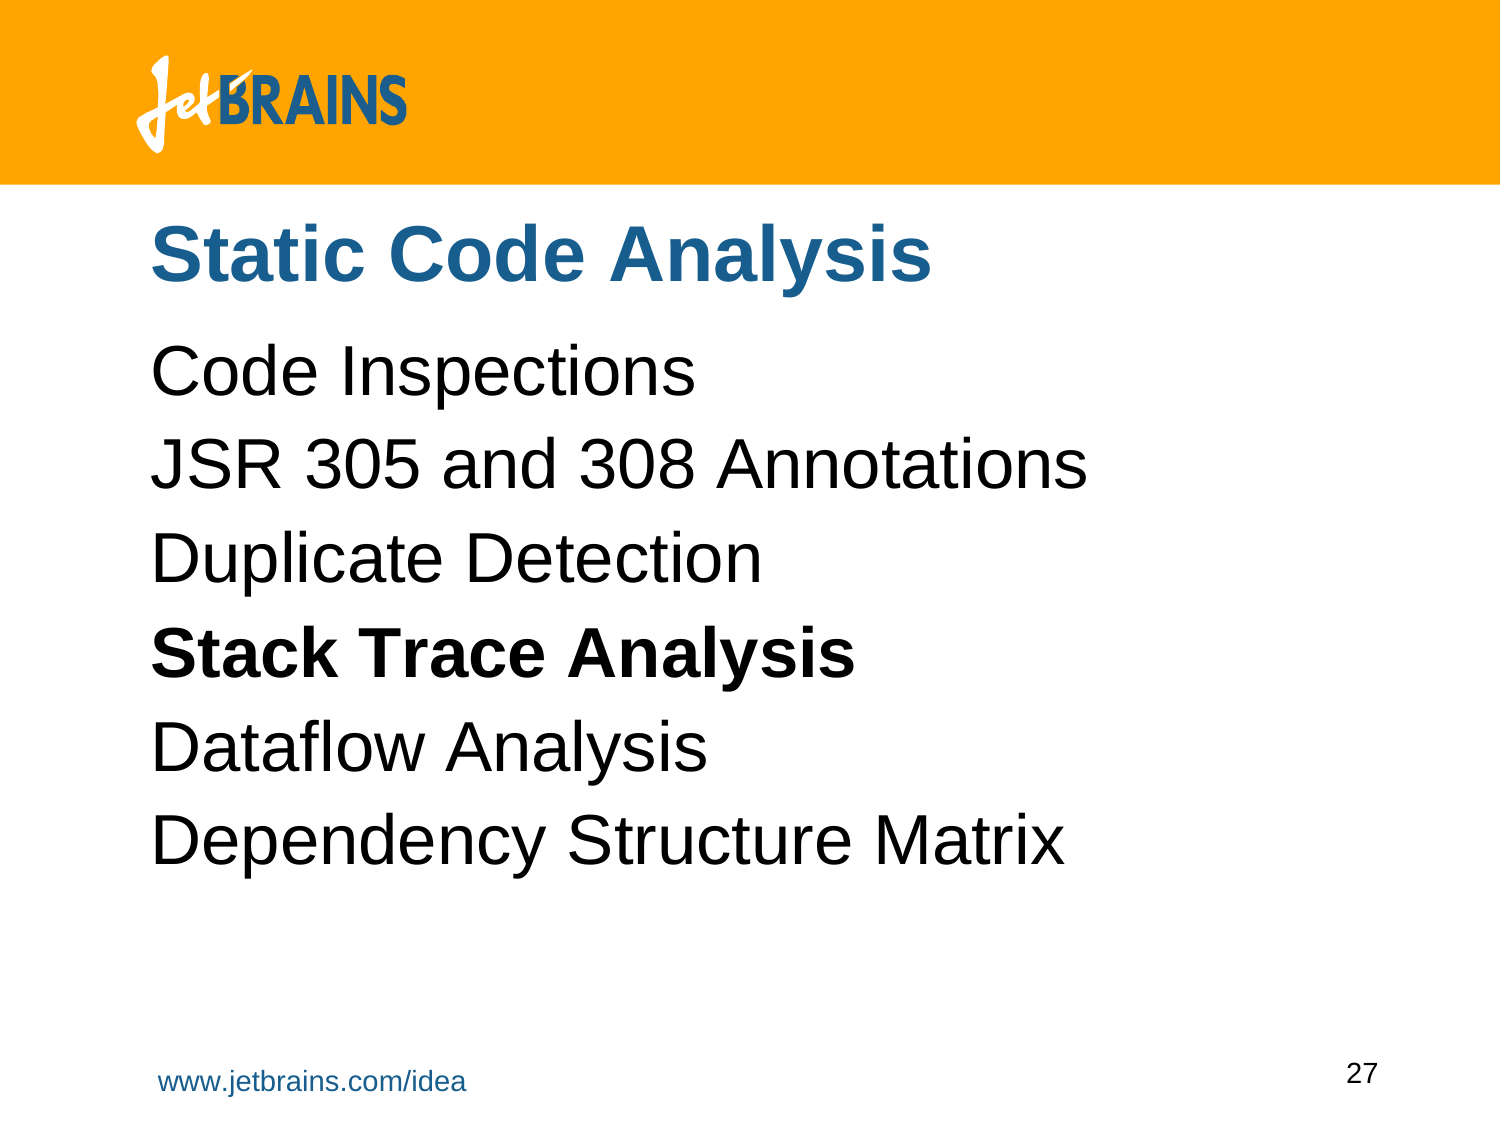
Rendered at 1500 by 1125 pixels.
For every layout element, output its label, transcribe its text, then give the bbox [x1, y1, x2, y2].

list Code Inspections JSR 305 and 308 Annotations Duplicate Detection Stack Trace Analysis Dataflow Analysis Dependency Structure Matrix [135, 326, 1377, 1051]
title Static Code Analysis [135, 194, 1377, 305]
